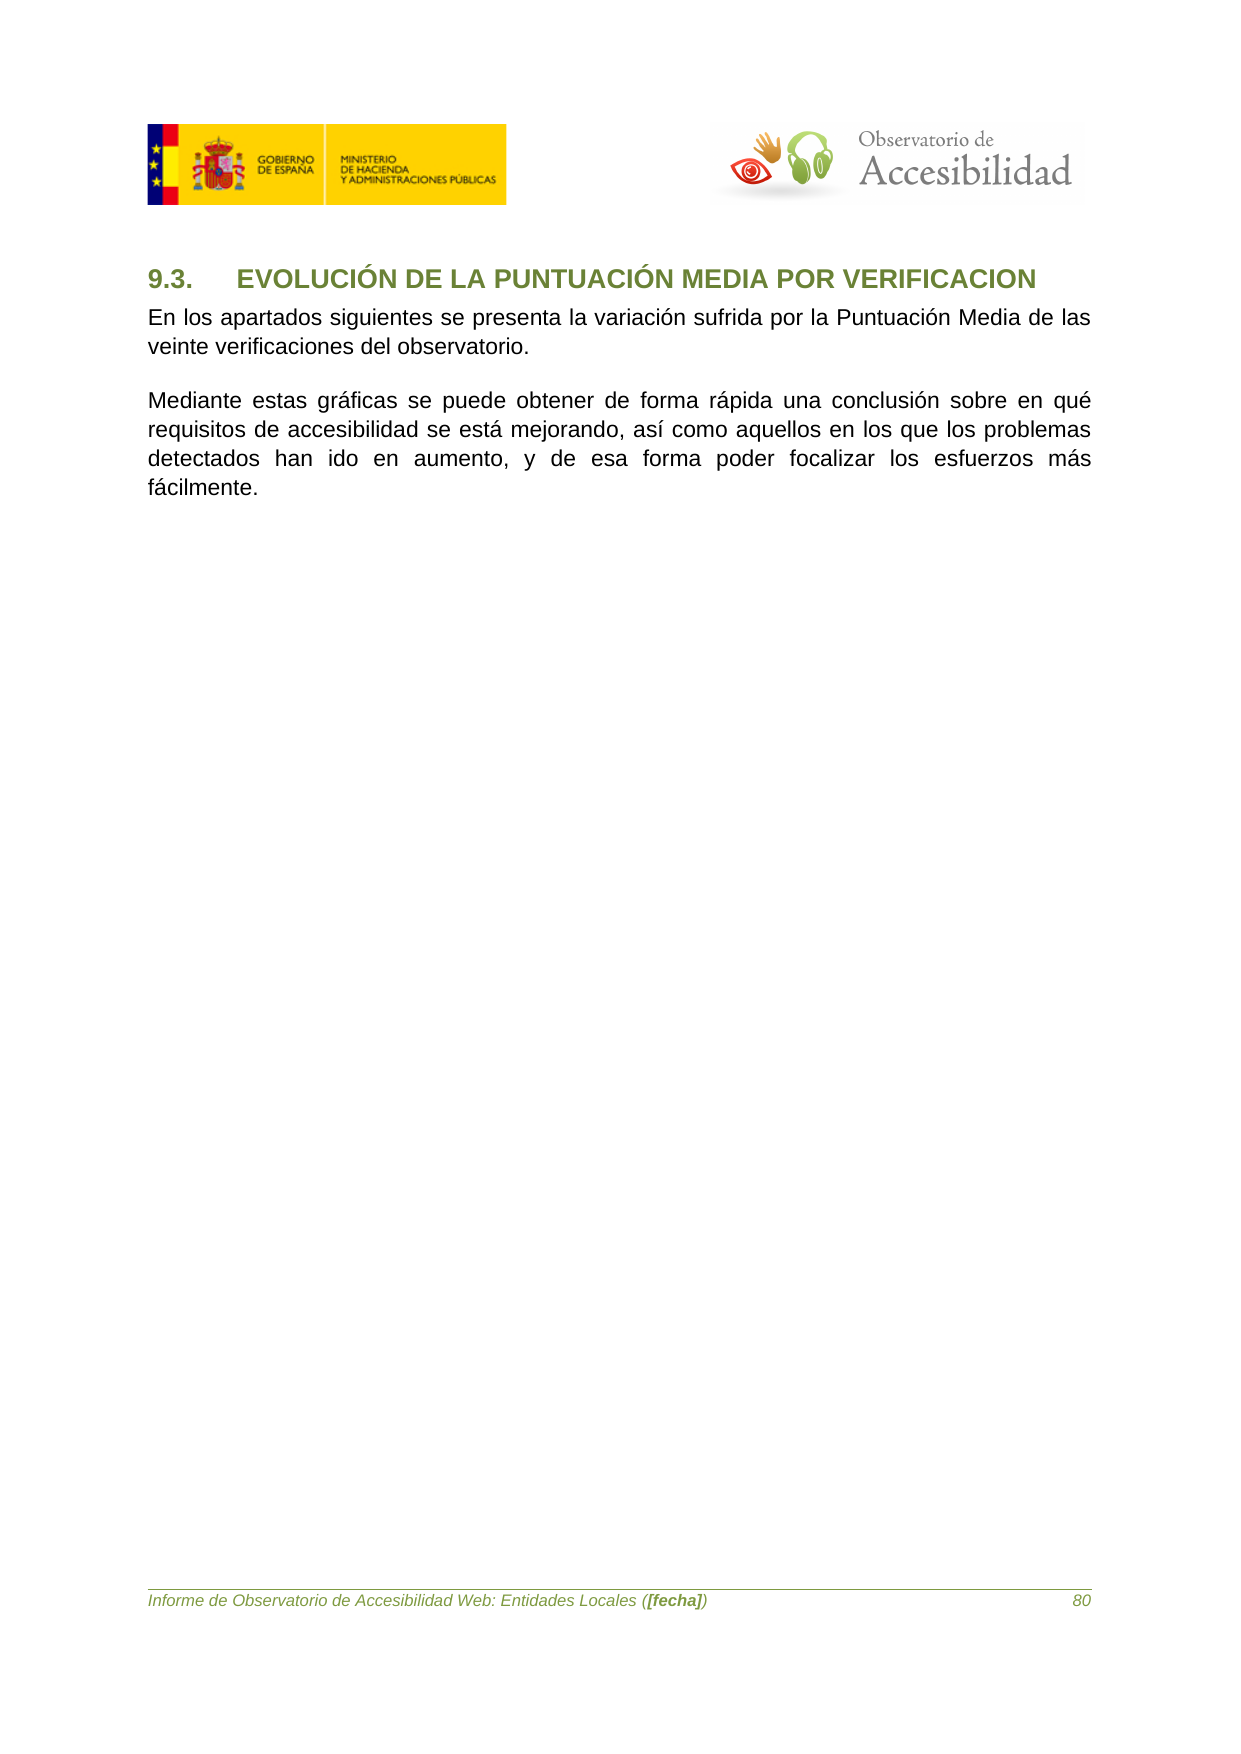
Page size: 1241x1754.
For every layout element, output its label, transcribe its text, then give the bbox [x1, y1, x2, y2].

text En los apartados siguientes se presenta la variación sufrida por la Puntuación Media de las veinte verificaciones del observatorio. [148, 304, 1092, 359]
list Evolución de la Puntuación Media por Verificacion [148, 263, 1092, 294]
picture [710, 122, 1086, 205]
text Mediante estas gráficas se puede obtener de forma rápida una conclusión sobre en qué requisitos de accesibilidad se está mejorando, así como aquellos en los que los problemas detectados han ido en aumento, y de esa forma poder focalizar los esfuerzos más fácilmente. [148, 387, 1092, 500]
picture [147, 124, 507, 205]
